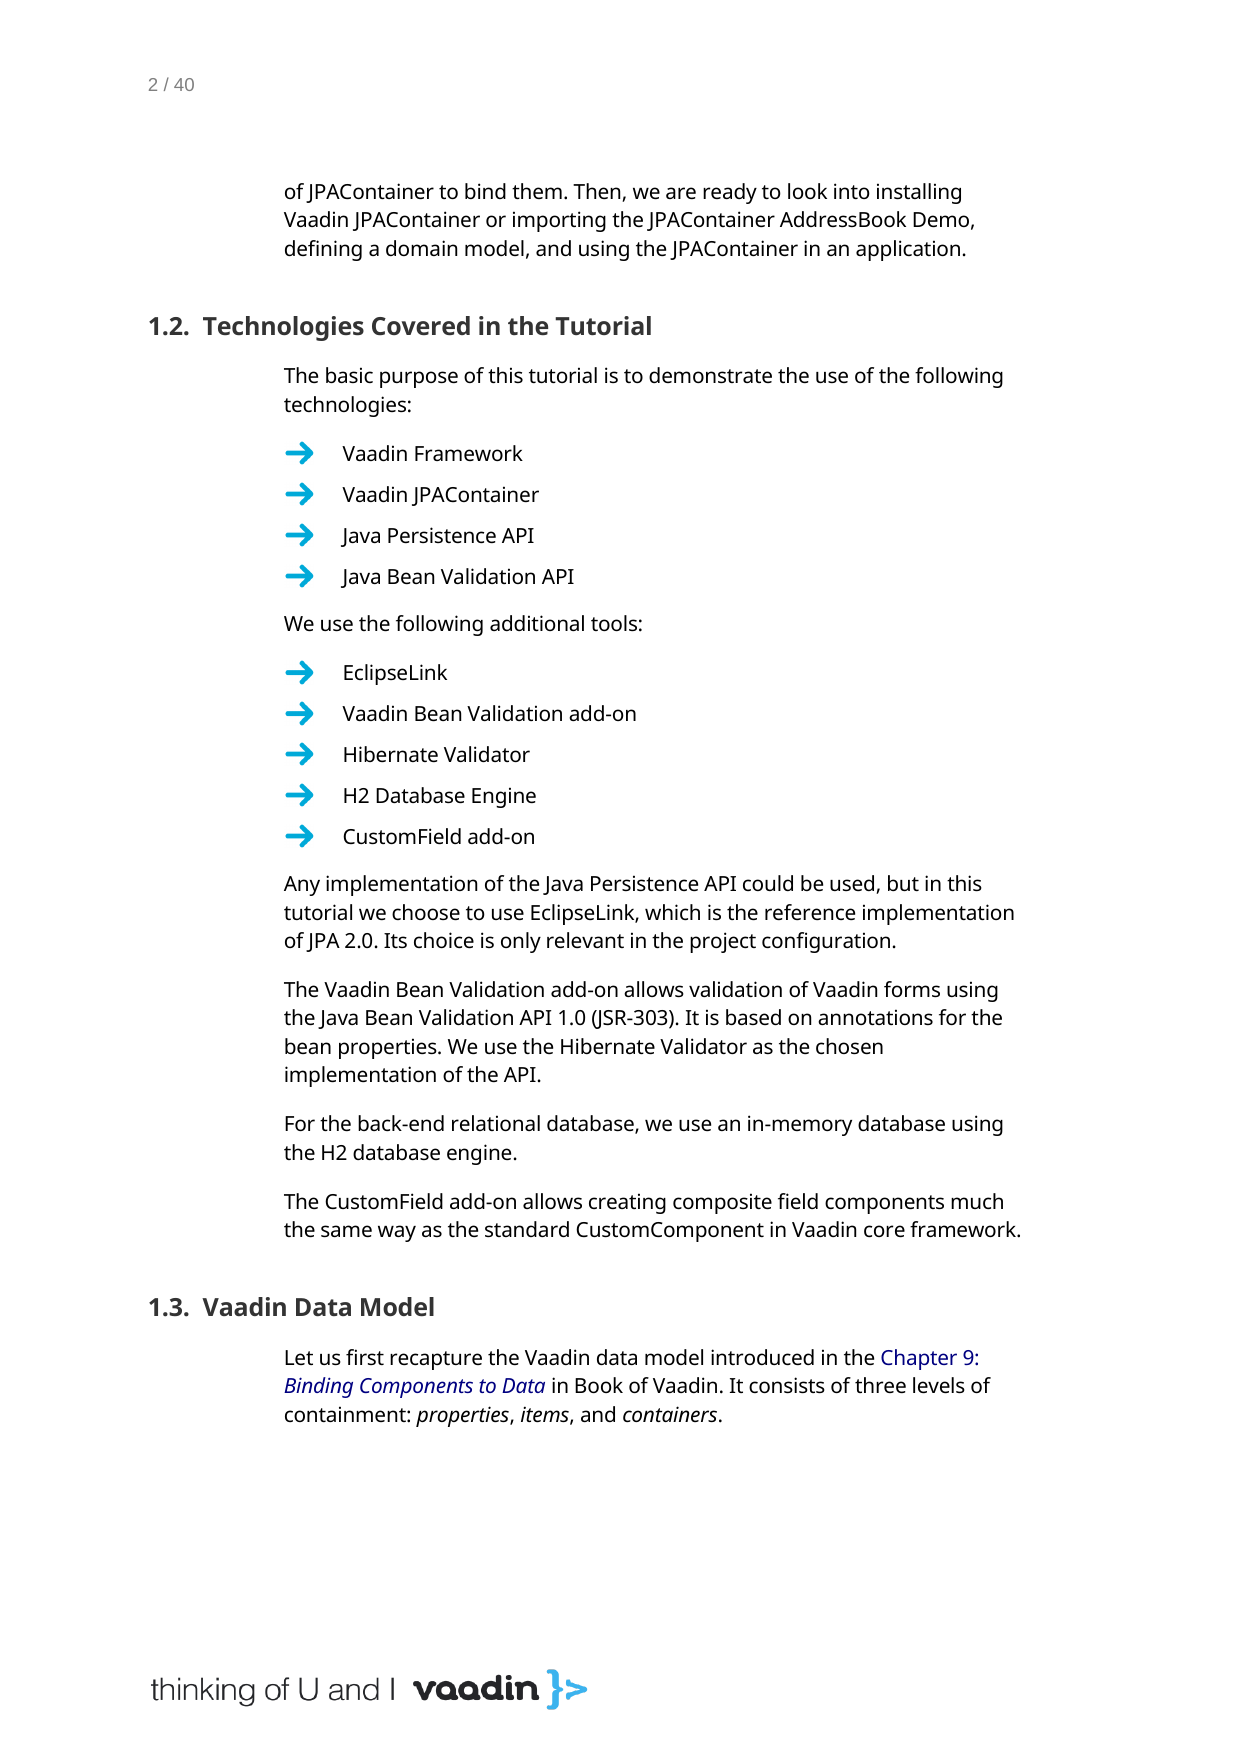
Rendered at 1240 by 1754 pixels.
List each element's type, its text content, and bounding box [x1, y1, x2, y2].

text The CustomField add-on allows creating composite field components much the same way as the standard CustomComponent in Vaadin core framework. [283, 1187, 1033, 1244]
picture [304, 496, 314, 506]
picture [304, 701, 314, 711]
picture [284, 523, 303, 547]
picture [284, 441, 303, 465]
text For the back-end relational database, we use an in-memory database using the H2 database engine. [283, 1109, 1033, 1166]
picture [304, 482, 314, 492]
picture [284, 660, 304, 685]
list Vaadin Framework [283, 439, 1033, 467]
list Vaadin Bean Validation add-on [283, 699, 1033, 727]
list CustomField add-on [283, 822, 1033, 850]
picture [284, 783, 303, 807]
list Vaadin JPAContainer [283, 480, 1033, 508]
list We use the following additional tools: [283, 609, 1033, 637]
picture [304, 578, 314, 588]
picture [304, 675, 314, 685]
list Java Persistence API [283, 521, 1033, 549]
picture [284, 824, 303, 848]
picture [150, 1665, 590, 1712]
text Let us first recapture the Vaadin data model introduced in the Chapter 9: Binding Components to Data in Book of Vaadin. It consists of three levels of containment: properties, items, and containers. [283, 1343, 1033, 1428]
list EclipseLink [283, 658, 1033, 687]
text The basic purpose of this tutorial is to demonstrate the use of the following technologies: [283, 361, 1033, 418]
picture [284, 701, 304, 726]
picture [304, 564, 314, 574]
picture [284, 564, 303, 588]
list Hibernate Validator [283, 740, 1033, 768]
picture [304, 441, 314, 451]
picture [304, 797, 314, 807]
text Any implementation of the Java Persistence API could be used, but in this tutorial we choose to use EclipseLink, which is the reference implementation of JPA 2.0. Its choice is only relevant in the project configuration. [283, 869, 1033, 954]
picture [304, 783, 314, 793]
text The Vaadin Bean Validation add-on allows validation of Vaadin forms using the Java Bean Validation API 1.0 (JSR-303). It is based on annotations for the bean properties. We use the Hibernate Validator as the chosen implementation of the API. [283, 975, 1033, 1089]
picture [304, 660, 314, 670]
picture [284, 742, 303, 766]
list H2 Database Engine [283, 781, 1033, 809]
picture [304, 537, 314, 547]
list Java Bean Validation API [283, 562, 1033, 590]
picture [304, 523, 314, 533]
subtitle Vaadin Data Model [148, 1290, 1033, 1324]
picture [284, 482, 303, 506]
text of JPAContainer to bind them. Then, we are ready to look into installing Vaadin JPAContainer or importing the JPAContainer AddressBook Demo, defining a domain model, and using the JPAContainer in an application. [283, 177, 1033, 262]
picture [304, 742, 314, 752]
picture [304, 455, 314, 465]
picture [304, 756, 314, 766]
subtitle Technologies Covered in the Tutorial [148, 308, 1033, 343]
picture [304, 824, 314, 834]
picture [304, 716, 314, 726]
picture [304, 838, 314, 848]
